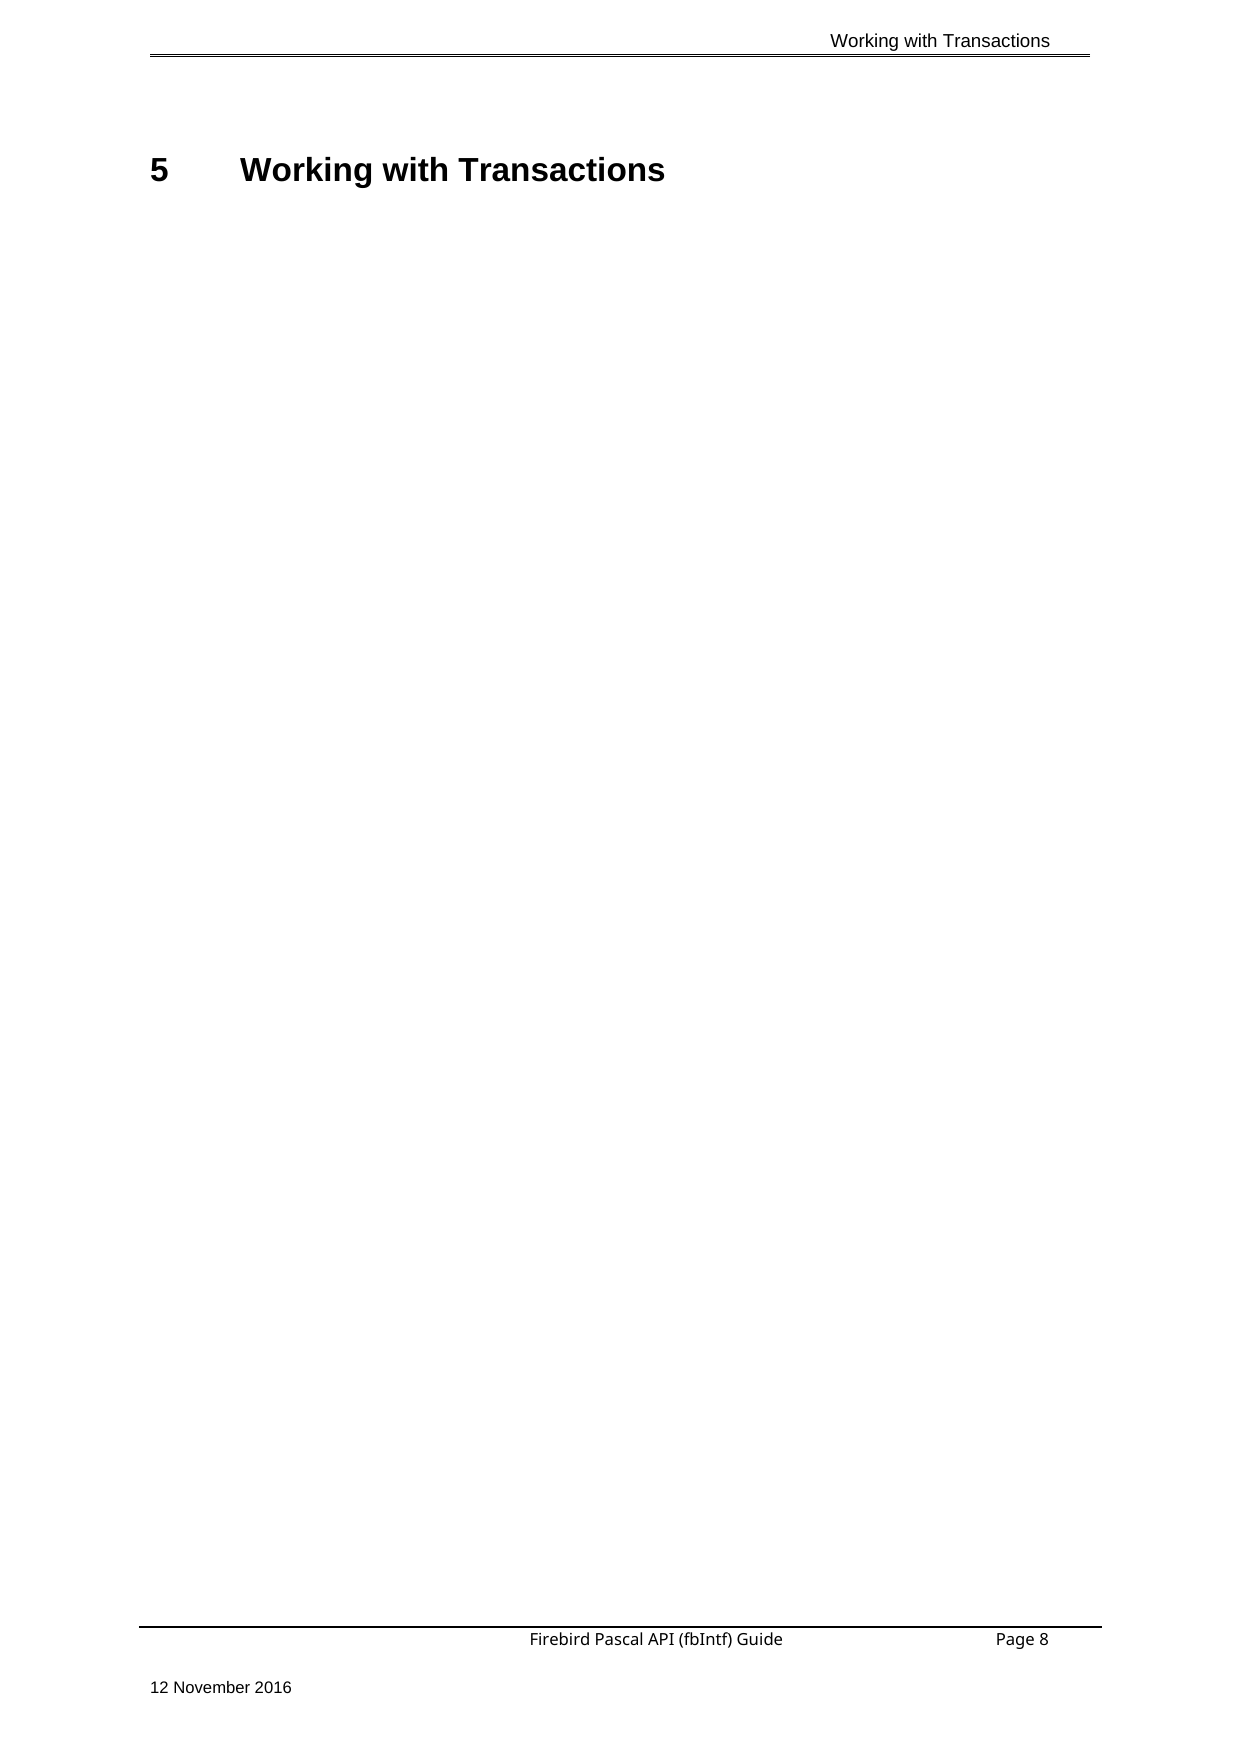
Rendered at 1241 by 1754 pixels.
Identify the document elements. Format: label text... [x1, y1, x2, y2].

subtitle Working with Transactions [150, 150, 1090, 188]
